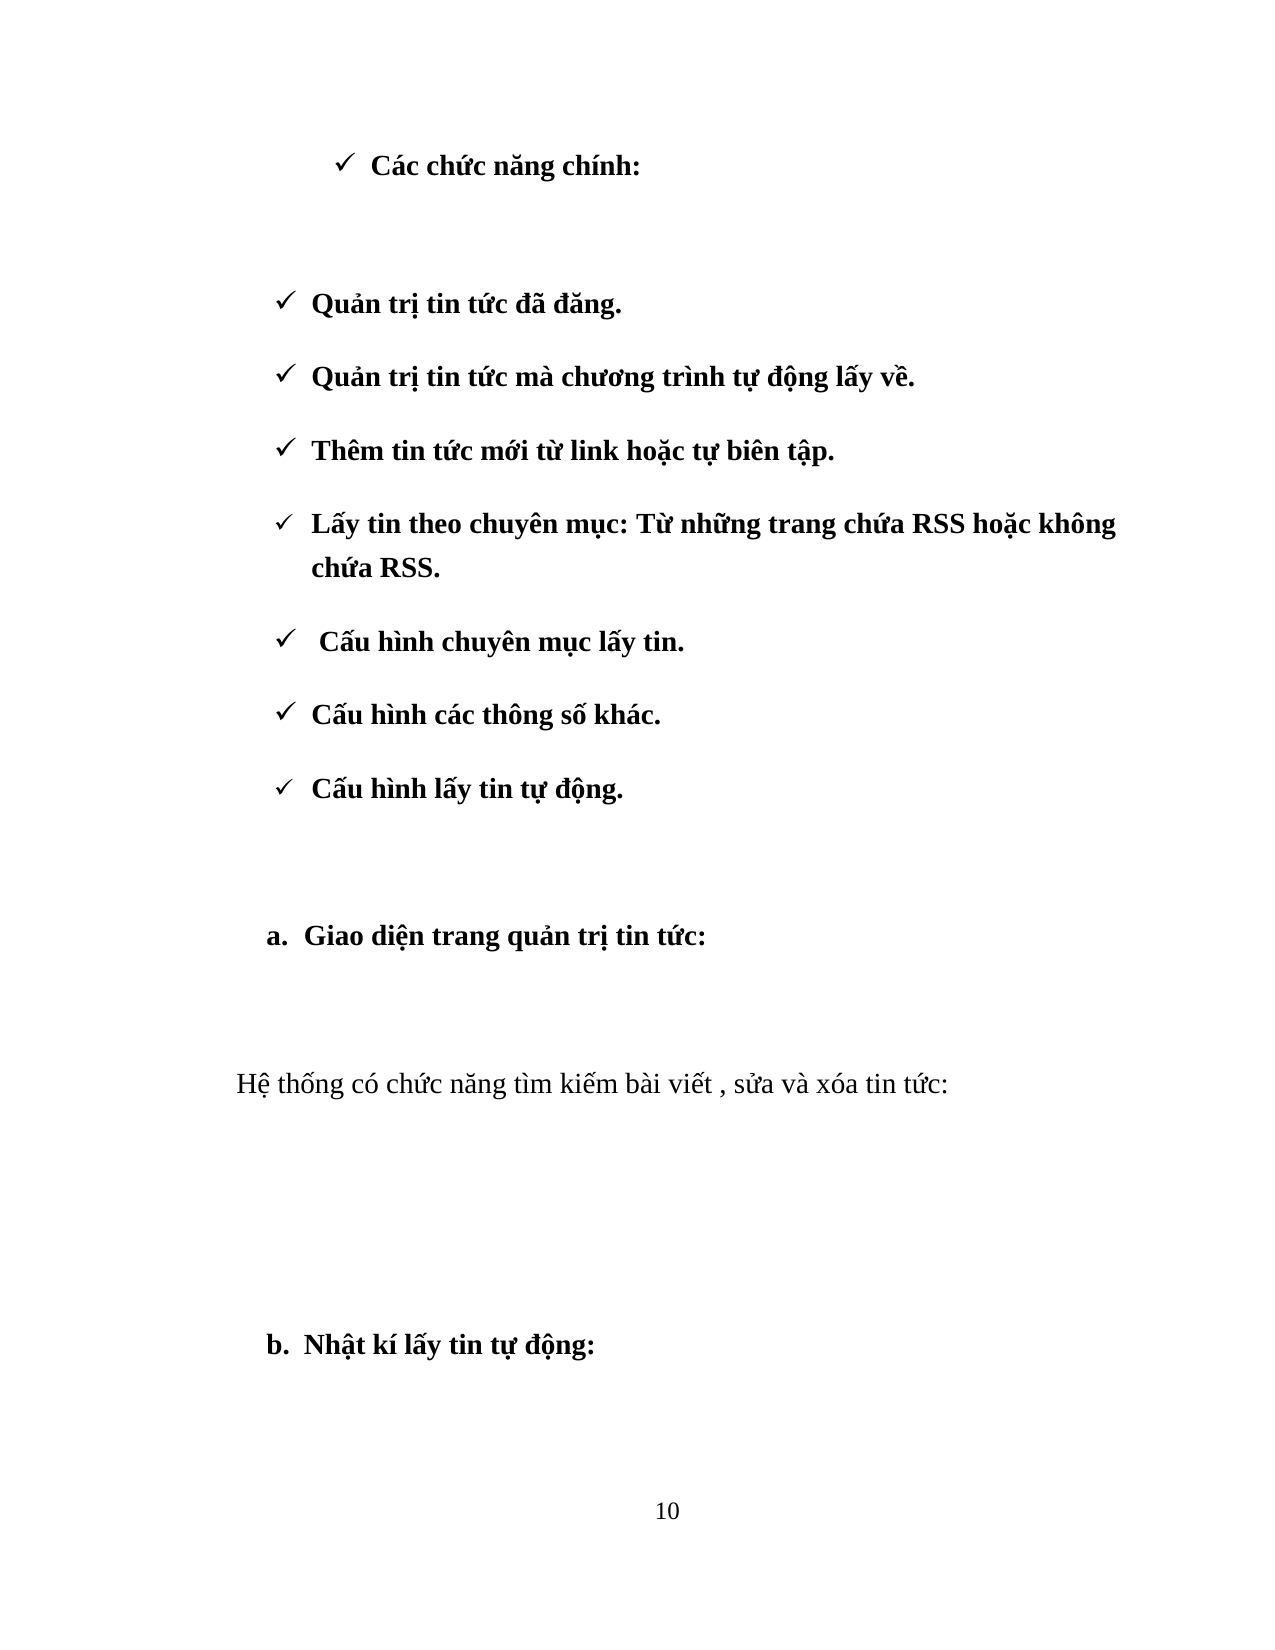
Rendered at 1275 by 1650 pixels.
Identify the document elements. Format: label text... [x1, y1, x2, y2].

text Hệ thống có chức năng tìm kiếm bài viết , sửa và xóa tin tức: [177, 1067, 1157, 1100]
list Nhật kí lấy tin tự động: [266, 1327, 1157, 1361]
list Giao diện trang quản trị tin tức: [266, 918, 1157, 952]
list Cấu hình các thông số khác. [274, 697, 1157, 731]
list Lấy tin theo chuyên mục: Từ những trang chứa RSS hoặc không chứa RSS. [274, 507, 1157, 584]
list Quản trị tin tức mà chương trình tự động lấy về. [274, 359, 1157, 393]
list Cấu hình chuyên mục lấy tin. [274, 624, 1157, 657]
list Quản trị tin tức đã đăng. [274, 286, 1157, 319]
list Thêm tin tức mới từ link hoặc tự biên tập. [274, 433, 1157, 467]
list Các chức năng chính: [333, 148, 1157, 182]
list Cấu hình lấy tin tự động. [274, 771, 1157, 804]
